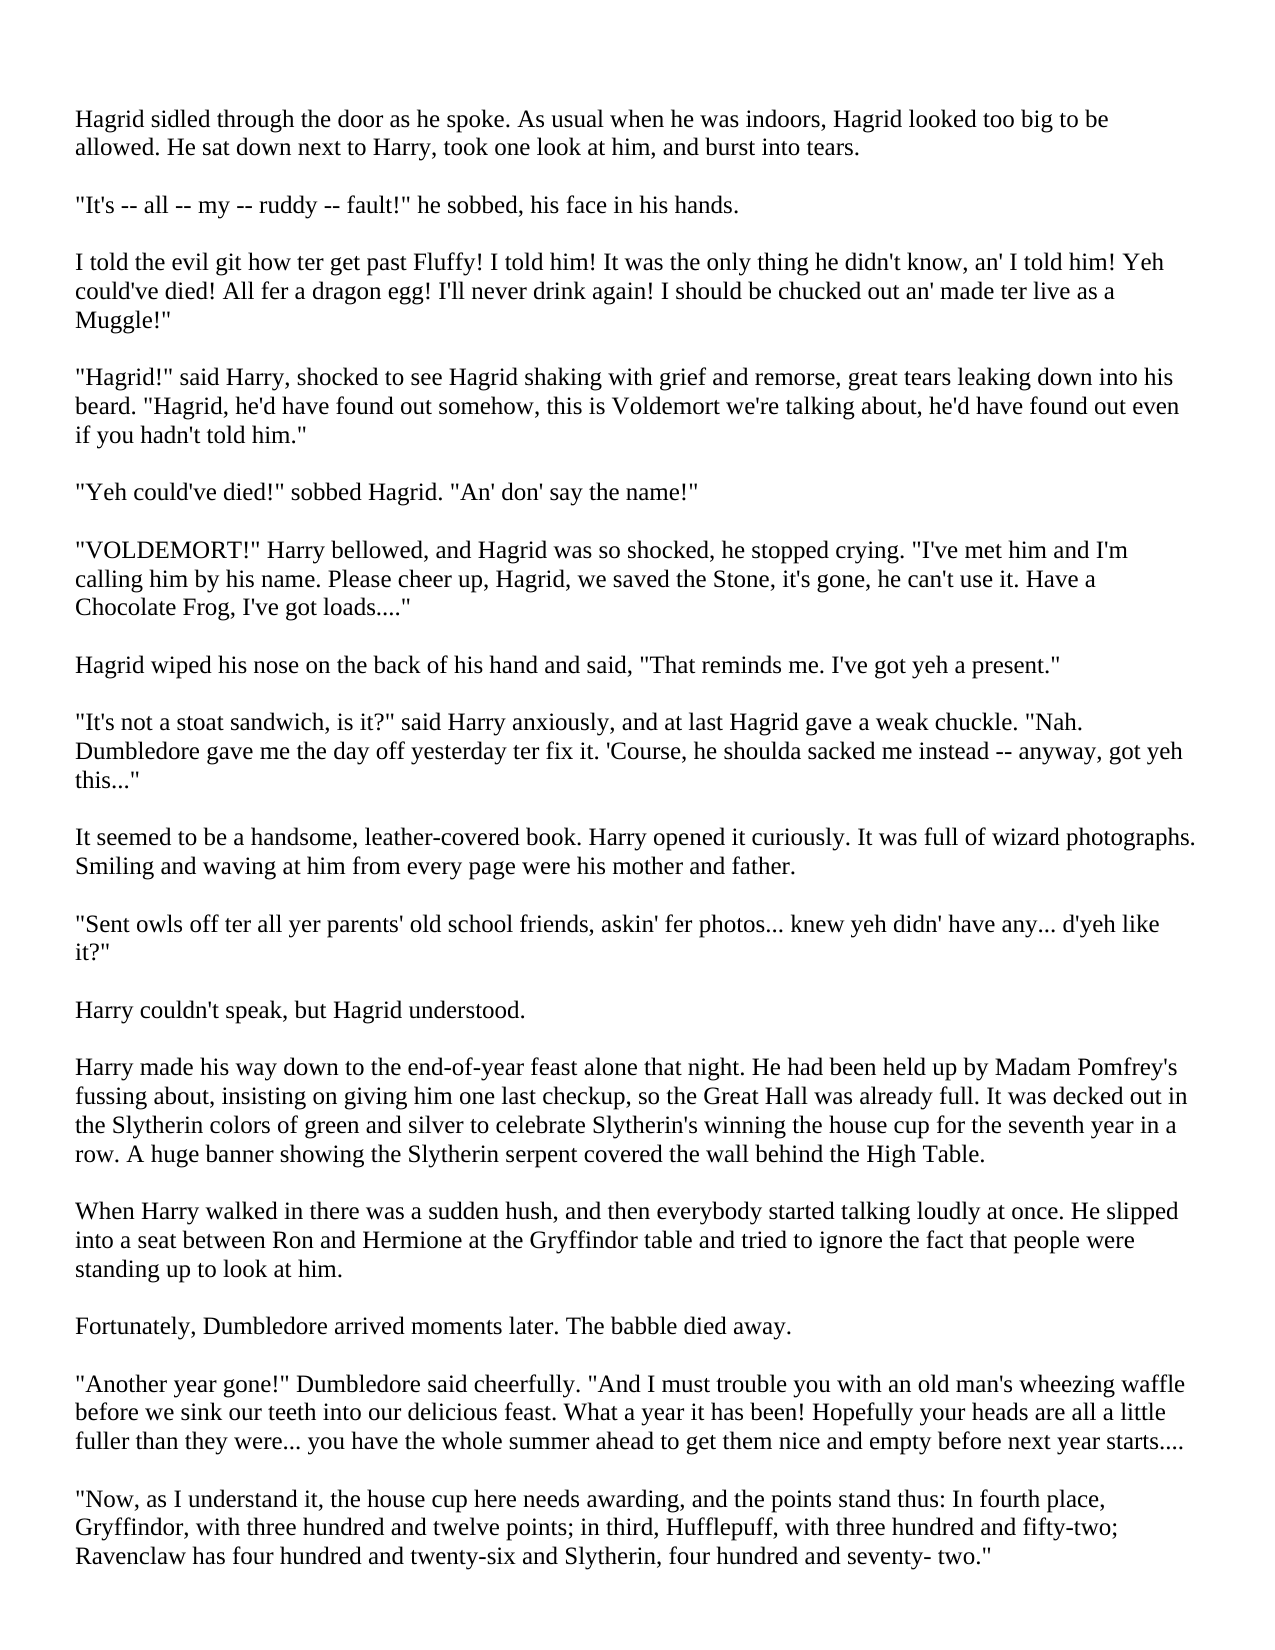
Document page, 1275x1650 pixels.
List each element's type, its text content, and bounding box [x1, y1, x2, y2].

text "Yeh could've died!" sobbed Hagrid. "An' don' say the name!" [75, 477, 1200, 506]
text "It's not a stoat sandwich, is it?" said Harry anxiously, and at last Hagrid gave a weak chuckle. "Nah. Dumbledore gave me the day off yesterday ter fix it. 'Course, he shoulda sacked me instead -- anyway, got yeh this..." [75, 707, 1200, 794]
text "Sent owls off ter all yer parents' old school friends, askin' fer photos... knew yeh didn' have any... d'yeh like it?" [75, 909, 1200, 966]
text Harry couldn't speak, but Hagrid understood. [75, 995, 1200, 1024]
text "Now, as I understand it, the house cup here needs awarding, and the points stand thus: In fourth place, Gryffindor, with three hundred and twelve points; in third, Hufflepuff, with three hundred and fifty-two; Ravenclaw has four hundred and twenty-six and Slytherin, four hundred and seventy- two." [75, 1484, 1200, 1570]
text "It's -- all -- my -- ruddy -- fault!" he sobbed, his face in his hands. [75, 190, 1200, 219]
text "VOLDEMORT!" Harry bellowed, and Hagrid was so shocked, he stopped crying. "I've met him and I'm calling him by his name. Please cheer up, Hagrid, we saved the Stone, it's gone, he can't use it. Have a Chocolate Frog, I've got loads...." [75, 535, 1200, 621]
text Hagrid wiped his nose on the back of his hand and said, "That reminds me. I've got yeh a present." [75, 650, 1200, 679]
text "Hagrid!" said Harry, shocked to see Hagrid shaking with grief and remorse, great tears leaking down into his beard. "Hagrid, he'd have found out somehow, this is Voldemort we're talking about, he'd have found out even if you hadn't told him." [75, 362, 1200, 449]
text "Another year gone!" Dumbledore said cheerfully. "And I must trouble you with an old man's wheezing waffle before we sink our teeth into our delicious feast. What a year it has been! Hopefully your heads are all a little fuller than they were... you have the whole summer ahead to get them nice and empty before next year starts.... [75, 1369, 1200, 1455]
text Harry made his way down to the end-of-year feast alone that night. He had been held up by Madam Pomfrey's fussing about, insisting on giving him one last checkup, so the Great Hall was already full. It was decked out in the Slytherin colors of green and silver to celebrate Slytherin's winning the house cup for the seventh year in a row. A huge banner showing the Slytherin serpent covered the wall behind the High Table. [75, 1052, 1200, 1167]
text Fortunately, Dumbledore arrived moments later. The babble died away. [75, 1311, 1200, 1340]
text It seemed to be a handsome, leather-covered book. Harry opened it curiously. It was full of wizard photographs. Smiling and waving at him from every page were his mother and father. [75, 822, 1200, 880]
text When Harry walked in there was a sudden hush, and then everybody started talking loudly at once. He slipped into a seat between Ron and Hermione at the Gryffindor table and tried to ignore the fact that people were standing up to look at him. [75, 1196, 1200, 1282]
text Hagrid sidled through the door as he spoke. As usual when he was indoors, Hagrid looked too big to be allowed. He sat down next to Harry, took one look at him, and burst into tears. [75, 104, 1200, 161]
text I told the evil git how ter get past Fluffy! I told him! It was the only thing he didn't know, an' I told him! Yeh could've died! All fer a dragon egg! I'll never drink again! I should be chucked out an' made ter live as a Muggle!" [75, 247, 1200, 334]
